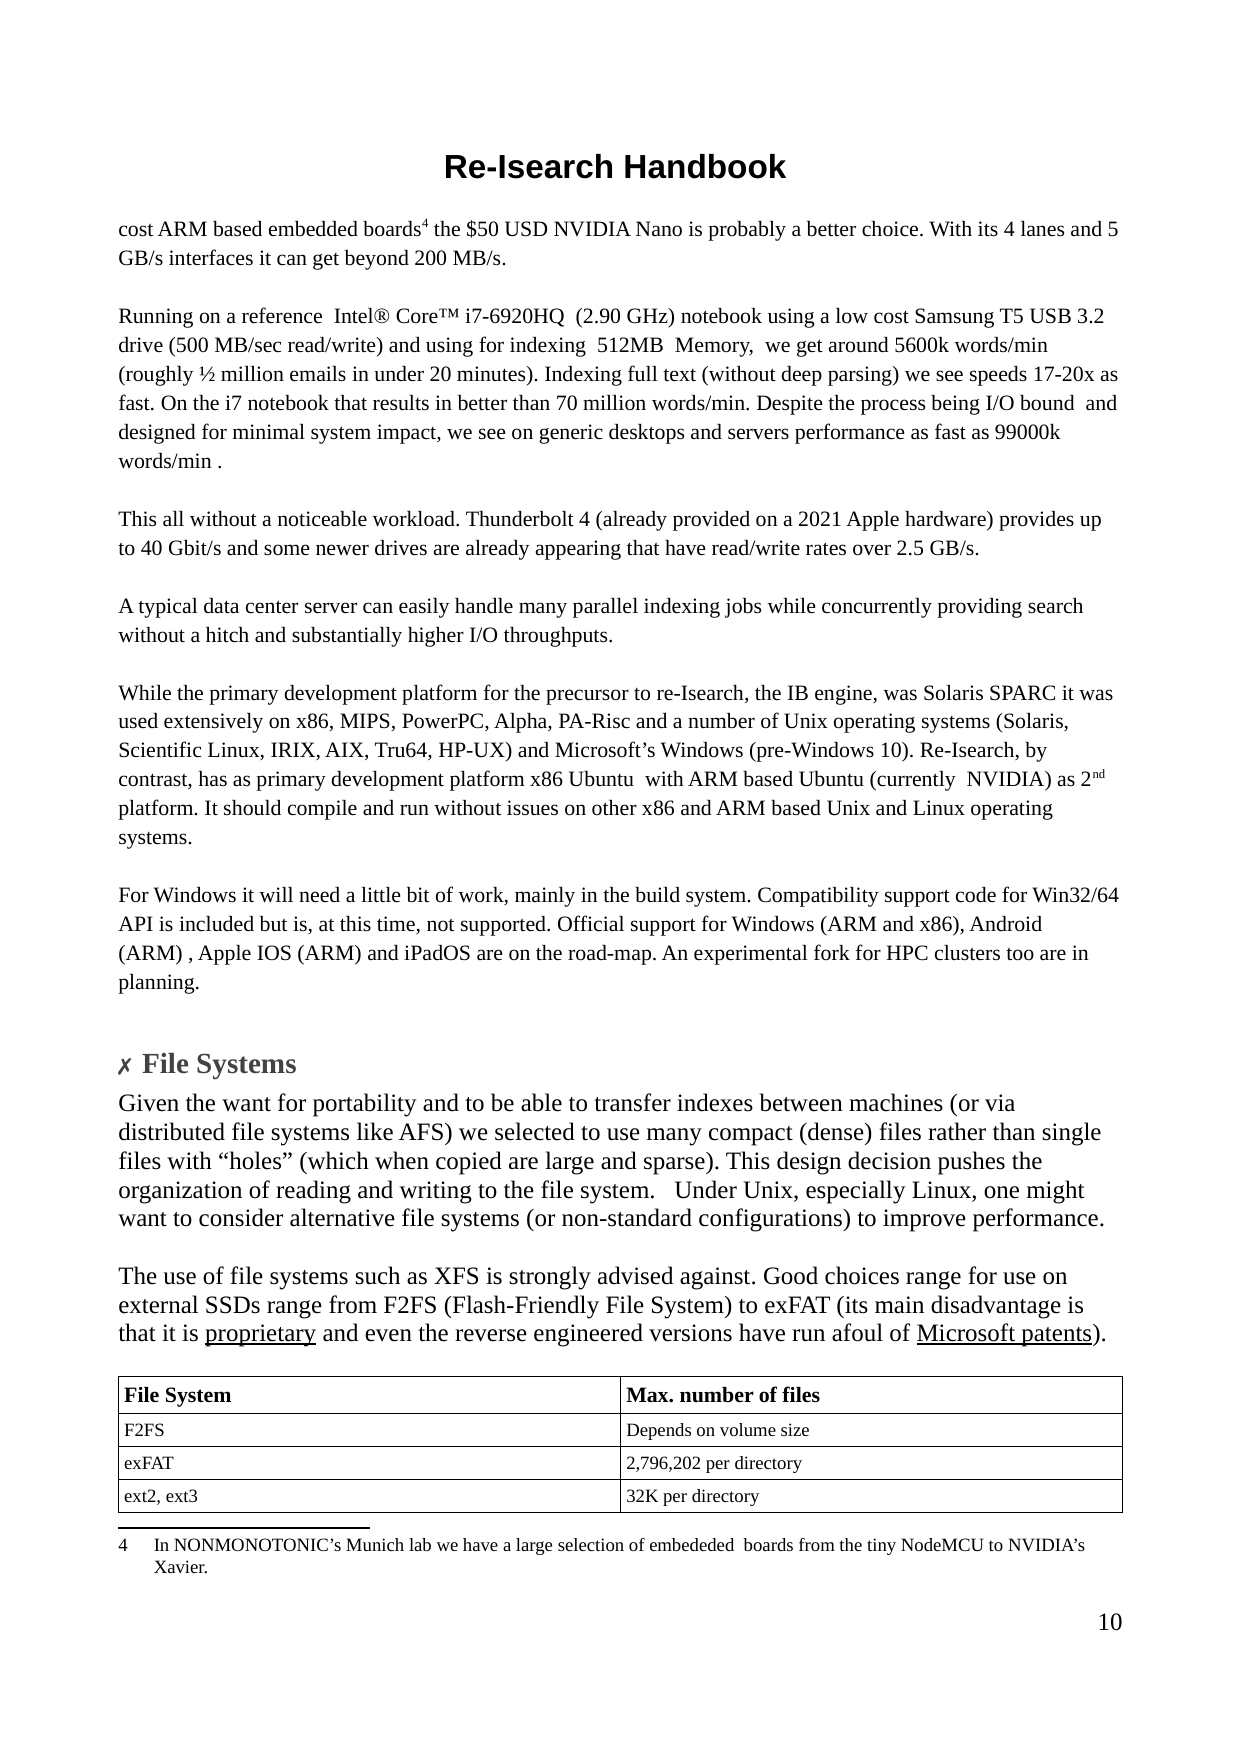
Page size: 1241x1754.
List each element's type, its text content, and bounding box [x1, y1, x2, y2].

table_cell Depends on volume size [621, 1414, 1122, 1446]
text While the primary development platform for the precursor to re-Isearch, the IB engine, was Solaris SPARC it was used extensively on x86, MIPS, PowerPC, Alpha, PA-Risc and a number of Unix operating systems (Solaris, Scientific Linux, IRIX, AIX, Tru64, HP-UX) and Microsoft’s Windows (pre-Windows 10). Re-Isearch, by contrast, has as primary development platform x86 Ubuntu with ARM based Ubuntu (currently NVIDIA) as 2nd platform. It should compile and run without issues on other x86 and ARM based Unix and Linux operating systems. [118, 679, 1122, 849]
text A typical data center server can easily handle many parallel indexing jobs while concurrently providing search without a hitch and substantially higher I/O throughputs. [118, 593, 1122, 647]
text In NONMONOTONIC’s Munich lab we have a large selection of embededed boards from the tiny NodeMCU to NVIDIA’s Xavier. [118, 1534, 1122, 1577]
table_header Max. number of files [621, 1377, 1122, 1413]
text Running on a reference Intel® Core™ i7-6920HQ (2.90 GHz) notebook using a low cost Samsung T5 USB 3.2 drive (500 MB/sec read/write) and using for indexing 512MB Memory, we get around 5600k words/min (roughly ½ million emails in under 20 minutes). Indexing full text (without deep parsing) we see speeds 17-20x as fast. On the i7 notebook that results in better than 70 million words/min. Despite the process being I/O bound and designed for minimal system impact, we see on generic desktops and servers performance as fast as 99000k words/min . [118, 303, 1122, 473]
table_cell 32K per directory [621, 1480, 1122, 1512]
text For Windows it will need a little bit of work, mainly in the build system. Compatibility support code for Win32/64 API is included but is, at this time, not supported. Official support for Windows (ARM and x86), Android (ARM) , Apple IOS (ARM) and iPadOS are on the road-map. An experimental fork for HPC clusters too are in planning. [118, 882, 1122, 994]
table_cell F2FS [119, 1414, 620, 1446]
table_cell exFAT [119, 1447, 620, 1479]
text This all without a noticeable workload. Thunderbolt 4 (already provided on a 2021 Apple hardware) provides up to 40 Gbit/s and some newer drives are already appearing that have read/write rates over 2.5 GB/s. [118, 506, 1122, 560]
text Given the want for portability and to be able to transfer indexes between machines (or via distributed file systems like AFS) we selected to use many compact (dense) files rather than single files with “holes” (which when copied are large and sparse). This design decision pushes the organization of reading and writing to the file system. Under Unix, especially Linux, one might want to consider alternative file systems (or non-standard configurations) to improve performance. [118, 1088, 1122, 1232]
subtitle File Systems [118, 1046, 1122, 1080]
table_header File System [119, 1377, 620, 1413]
text cost ARM based embedded boards the $50 USD NVIDIA Nano is probably a better choice. With its 4 lanes and 5 GB/s interfaces it can get beyond 200 MB/s. [118, 216, 1122, 270]
table_cell 2,796,202 per directory [621, 1447, 1122, 1479]
table_cell ext2, ext3 [119, 1480, 620, 1512]
text The use of file systems such as XFS is strongly advised against. Good choices range for use on external SSDs range from F2FS (Flash-Friendly File System) to exFAT (its main disadvantage is that it is proprietary and even the reverse engineered versions have run afoul of Microsoft patents). [118, 1261, 1122, 1347]
